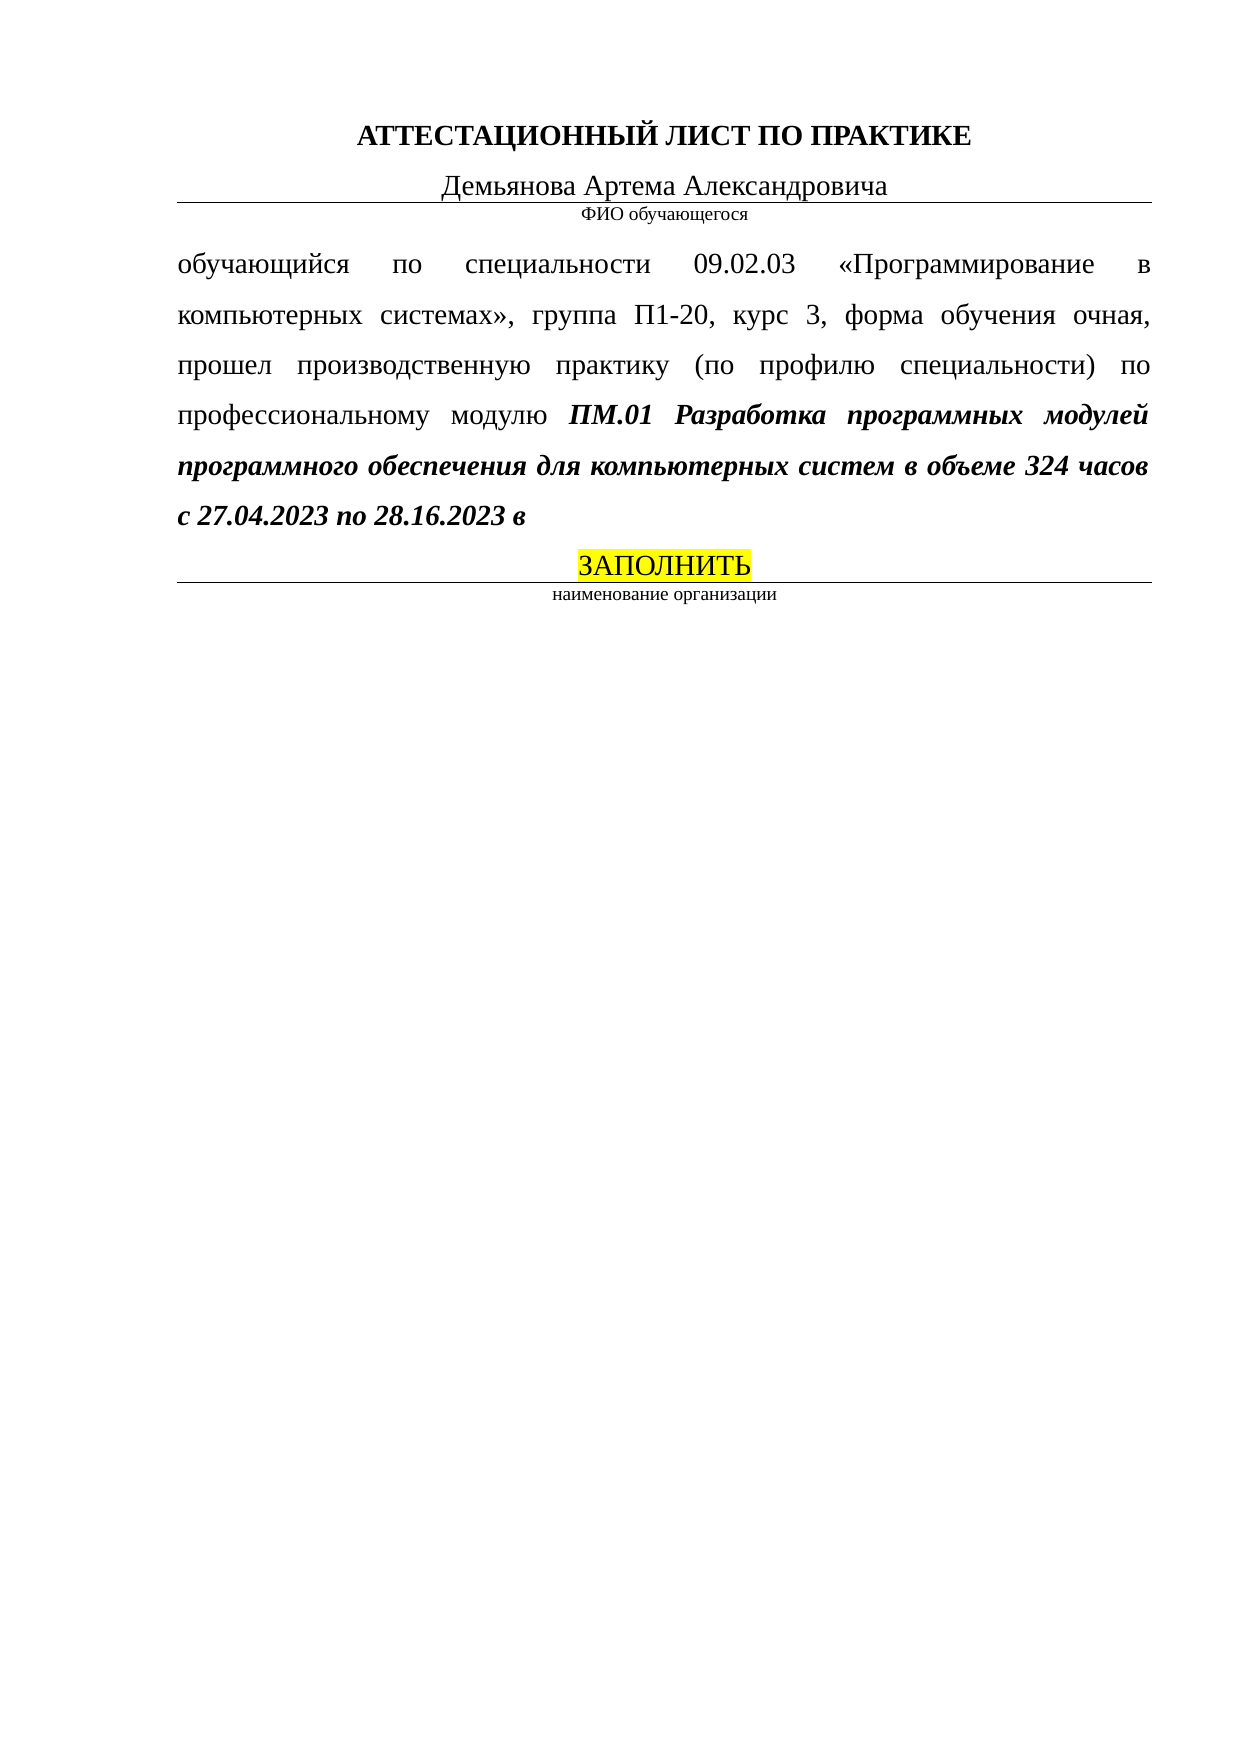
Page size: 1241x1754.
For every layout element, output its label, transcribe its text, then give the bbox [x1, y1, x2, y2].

text обучающийся по специальности 09.02.03 «Программирование в компьютерных системах», группа П1-20, курс 3, форма обучения очная, прошел производственную практику (по профилю специальности) по профессиональному модулю ПМ.01 Разработка программных модулей программного обеспечения для компьютерных систем в объеме 324 часов с 27.04.2023 по 28.16.2023 в [177, 247, 1152, 532]
text наименование организации [177, 583, 1152, 621]
text ФИО обучающегося [177, 203, 1152, 241]
text АТТЕСТАЦИОННЫЙ ЛИСТ ПО ПРАКТИКЕ [177, 118, 1152, 152]
text Демьянова Артема Александровича [177, 168, 1152, 202]
text ЗАПОЛНИТЬ [177, 548, 1152, 582]
